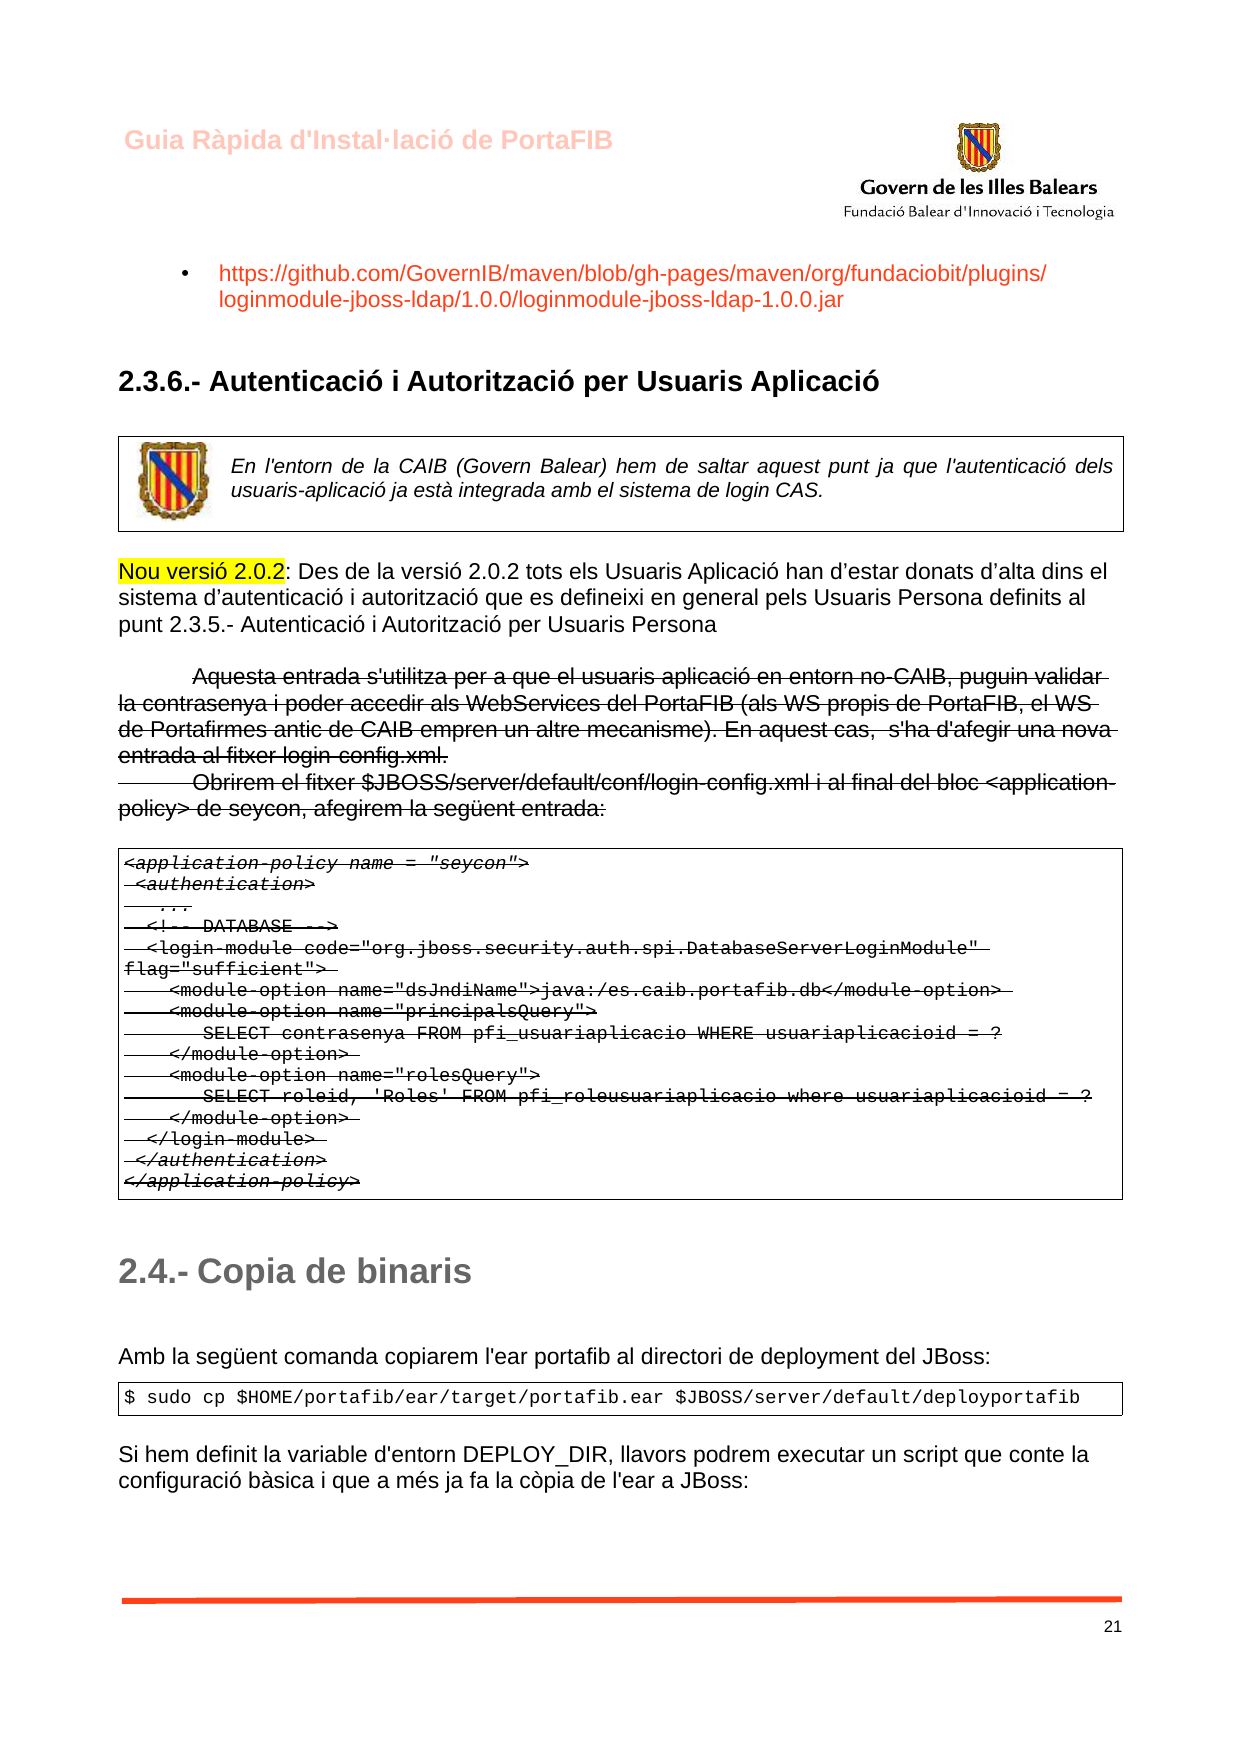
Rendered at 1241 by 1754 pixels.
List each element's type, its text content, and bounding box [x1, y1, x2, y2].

list https://github.com/GovernIB/maven/blob/gh-pages/maven/org/fundaciobit/plugins/loginmodule-jboss-ldap/1.0.0/loginmodule-jboss-ldap-1.0.0.jar [181, 260, 1122, 313]
table_header <application-policy name = "seycon"> <authentication> ... <!-- DATABASE --> <login-module code="org.jboss.security.auth.spi.DatabaseServerLoginModule" flag="sufficient"> <module-option name="dsJndiName">java:/es.caib.portafib.db</module-option> <module-option name="principalsQuery"> SELECT contrasenya FROM pfi_usuariaplicacio WHERE usuariaplicacioid = ? </module-option> <module-option name="rolesQuery"> SELECT roleid, 'Roles' FROM pfi_roleusuariaplicacio where usuariaplicacioid = ? </module-option> </login-module> </authentication> </application-policy> [119, 849, 1122, 1199]
text Nou versió 2.0.2: Des de la versió 2.0.2 tots els Usuaris Aplicació han d’estar donats d’alta dins el sistema d’autenticació i autorització que es defineixi en general pels Usuaris Persona definits al punt 2.3.5.- Autenticació i Autorització per Usuaris Persona [118, 558, 1122, 637]
picture [840, 123, 1117, 220]
subtitle Autenticació i Autorització per Usuaris Aplicació [118, 364, 1122, 397]
text Obrirem el fitxer $JBOSS/server/default/conf/login-config.xml i al final del bloc <application-policy> de seycon, afegirem la següent entrada: [118, 769, 1122, 821]
table_header $ sudo cp $HOME/portafib/ear/target/portafib.ear $JBOSS/server/default/deployportafib [119, 1383, 1122, 1414]
text Amb la següent comanda copiarem l'ear portafib al directori de deployment del JBoss: [118, 1343, 1122, 1369]
table_header [119, 437, 225, 531]
picture [134, 442, 214, 522]
text Si hem definit la variable d'entorn DEPLOY_DIR, llavors podrem executar un script que conte la configuració bàsica i que a més ja fa la còpia de l'ear a JBoss: [118, 1441, 1122, 1494]
table_header En l'entorn de la CAIB (Govern Balear) hem de saltar aquest punt ja que l'autenticació dels usuaris-aplicació ja està integrada amb el sistema de login CAS. [225, 437, 1123, 531]
subtitle Copia de binaris [118, 1251, 1122, 1291]
text Aquesta entrada s'utilitza per a que el usuaris aplicació en entorn no-CAIB, puguin validar la contrasenya i poder accedir als WebServices del PortaFIB (als WS propis de PortaFIB, el WS de Portafirmes antic de CAIB empren un altre mecanisme). En aquest cas, s'ha d'afegir una nova entrada al fitxer login-config.xml. [118, 663, 1122, 769]
